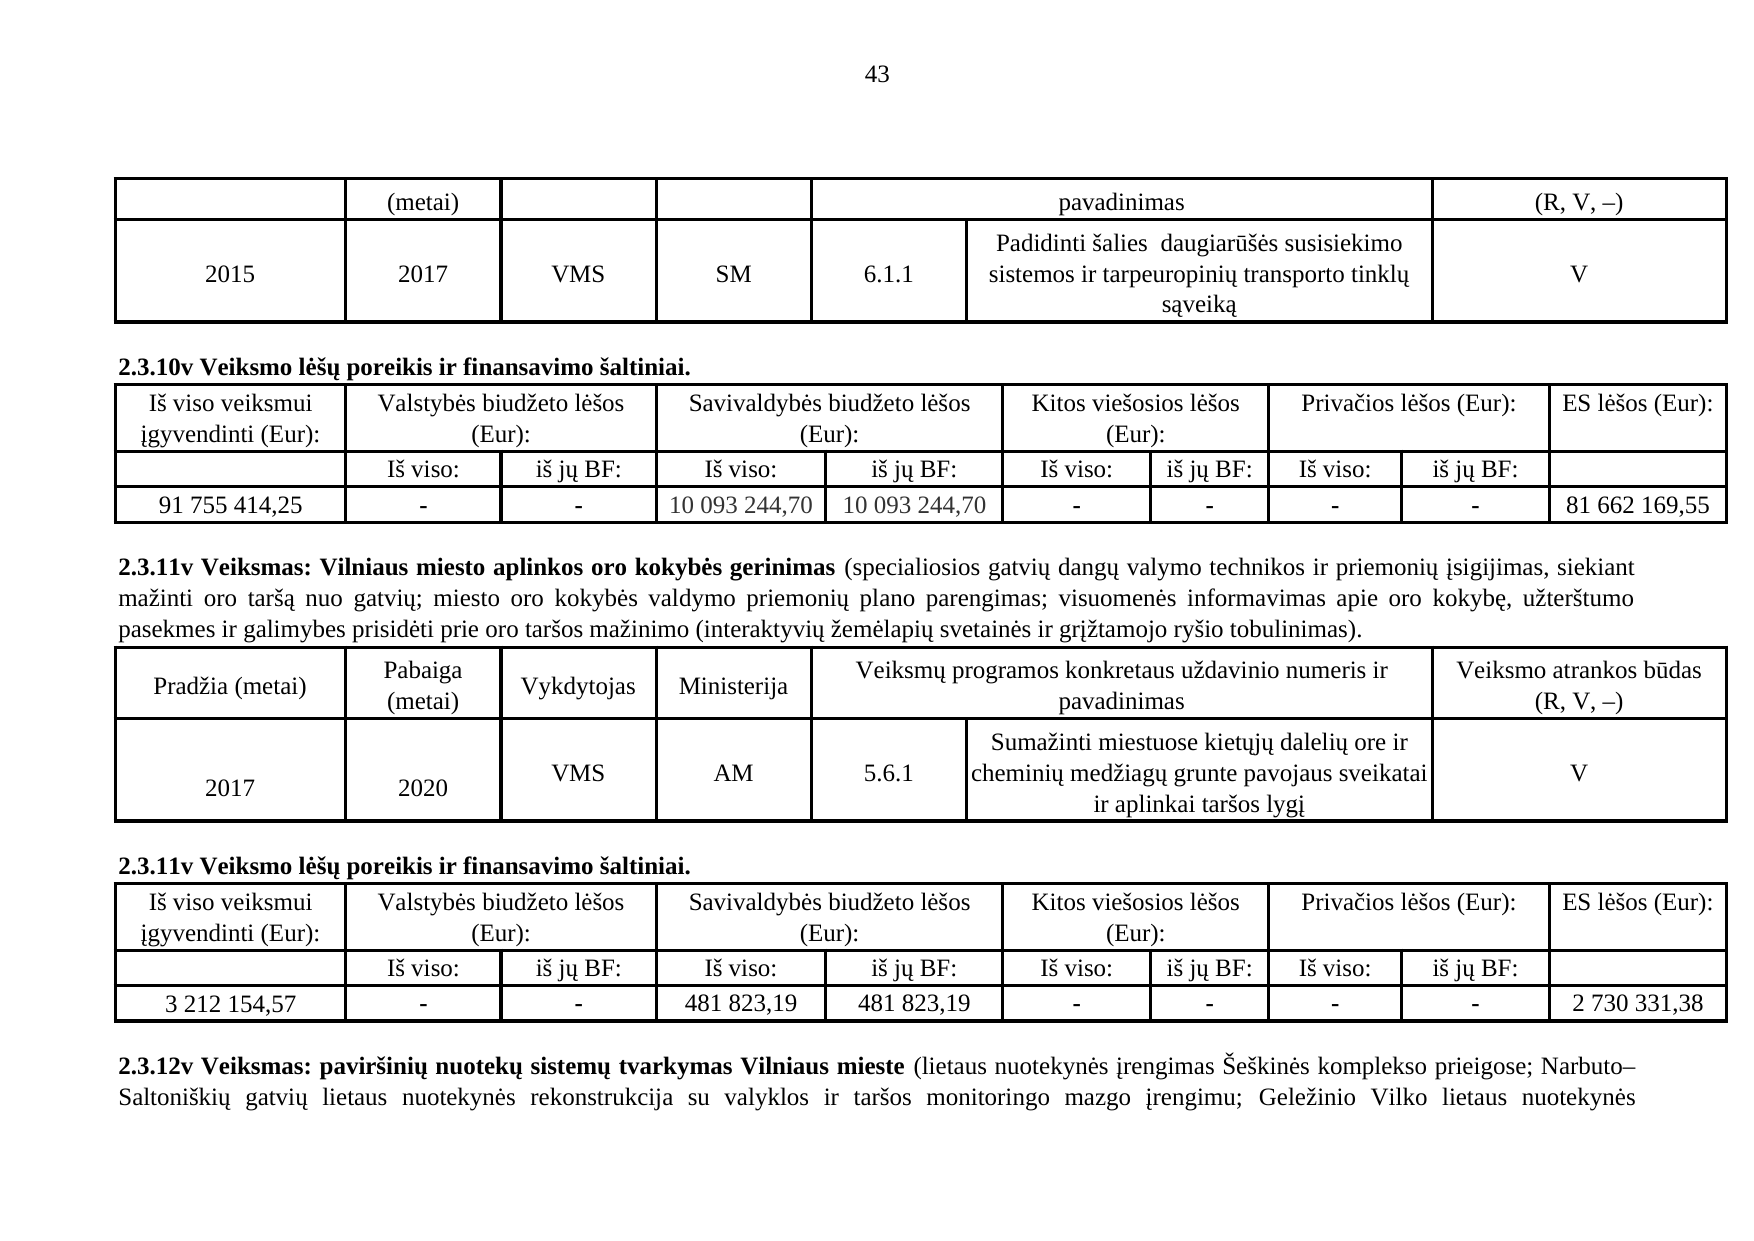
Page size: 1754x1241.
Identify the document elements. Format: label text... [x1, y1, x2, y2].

table_cell 2017 [117, 720, 344, 819]
table_header Ministerija [658, 649, 810, 717]
table_cell - [1270, 987, 1400, 1019]
table_header Pradžia (metai) [117, 649, 344, 717]
table_cell iš jų BF: [1403, 952, 1548, 984]
table_cell Iš viso: [1004, 952, 1149, 984]
table_header Iš viso veiksmui įgyvendinti (Eur): [117, 386, 344, 449]
table_cell - [1152, 987, 1267, 1019]
table_cell - [1004, 488, 1149, 521]
table_cell Iš viso: [347, 453, 499, 485]
table_header Privačios lėšos (Eur): [1270, 885, 1548, 948]
table_header Kitos viešosios lėšos (Eur): [1004, 386, 1267, 449]
table_cell - [1270, 488, 1400, 521]
table_cell VMS [503, 720, 655, 819]
table_cell 2020 [347, 720, 499, 819]
table_header Pabaiga (metai) [347, 649, 499, 717]
table_cell - [1403, 488, 1548, 521]
table_cell 2 730 331,38 [1551, 987, 1725, 1019]
table_cell Iš viso: [658, 952, 824, 984]
table_cell - [347, 987, 499, 1019]
table_header Privačios lėšos (Eur): [1270, 386, 1548, 449]
text 2.3.11v Veiksmas: Vilniaus miesto aplinkos oro kokybės gerinimas (specialiosios gatvių dangų valymo technikos ir priemonių įsigijimas, siekiant mažinti oro taršą nuo gatvių; miesto oro kokybės valdymo priemonių plano parengimas; visuomenės informavimas apie oro kokybę, užterštumo pasekmes ir galimybes prisidėti prie oro taršos mažinimo (interaktyvių žemėlapių svetainės ir grįžtamojo ryšio tobulinimas). [118, 552, 1636, 643]
table_cell 2015 [117, 221, 344, 320]
table_header (R, V, –) [1434, 180, 1725, 218]
table_header Veiksmų programos konkretaus uždavinio numeris ir pavadinimas [813, 649, 1431, 717]
table_cell 3 212 154,57 [117, 987, 344, 1019]
table_cell iš jų BF: [827, 952, 1001, 984]
table_header pavadinimas [813, 180, 1431, 218]
table_cell - [503, 987, 655, 1019]
table_header [658, 180, 810, 218]
table_cell Iš viso: [1270, 453, 1400, 485]
table_cell Iš viso: [1004, 453, 1149, 485]
table_cell AM [658, 720, 810, 819]
text 2.3.10v Veiksmo lėšų poreikis ir finansavimo šaltiniai. [118, 352, 1636, 381]
table_header Valstybės biudžeto lėšos (Eur): [347, 885, 655, 948]
table_header Kitos viešosios lėšos (Eur): [1004, 885, 1267, 948]
table_header Savivaldybės biudžeto lėšos (Eur): [658, 885, 1001, 948]
table_cell - [1004, 987, 1149, 1019]
table_cell - [347, 488, 499, 521]
table_cell iš jų BF: [1403, 453, 1548, 485]
table_cell 5.6.1 [813, 720, 965, 819]
text 2.3.11v Veiksmo lėšų poreikis ir finansavimo šaltiniai. [118, 851, 1636, 880]
table_cell - [503, 488, 655, 521]
table_cell Iš viso: [1270, 952, 1400, 984]
table_header (metai) [347, 180, 499, 218]
table_cell 481 823,19 [827, 987, 1001, 1019]
table_cell iš jų BF: [503, 453, 655, 485]
text 2.3.12v Veiksmas: paviršinių nuotekų sistemų tvarkymas Vilniaus mieste (lietaus nuotekynės įrengimas Šeškinės komplekso prieigose; Narbuto–Saltoniškių gatvių lietaus nuotekynės rekonstrukcija su valyklos ir taršos monitoringo mazgo įrengimu; Geležinio Vilko lietaus nuotekynės [118, 1051, 1636, 1111]
table_cell [1551, 952, 1725, 984]
table_cell iš jų BF: [503, 952, 655, 984]
table_cell 6.1.1 [813, 221, 965, 320]
table_header [503, 180, 655, 218]
table_cell Sumažinti miestuose kietųjų dalelių ore ir cheminių medžiagų grunte pavojaus sveikatai ir aplinkai taršos lygį [968, 720, 1431, 819]
table_cell - [1403, 987, 1548, 1019]
table_cell iš jų BF: [827, 453, 1001, 485]
table_cell iš jų BF: [1152, 952, 1267, 984]
table_header ES lėšos (Eur): [1551, 386, 1725, 449]
table_cell Padidinti šalies daugiarūšės susisiekimo sistemos ir tarpeuropinių transporto tinklų sąveiką [968, 221, 1431, 320]
table_header [117, 180, 344, 218]
table_header ES lėšos (Eur): [1551, 885, 1725, 948]
table_cell 2017 [347, 221, 499, 320]
table_cell 91 755 414,25 [117, 488, 344, 521]
table_cell V [1434, 720, 1725, 819]
table_header Savivaldybės biudžeto lėšos (Eur): [658, 386, 1001, 449]
table_header Valstybės biudžeto lėšos (Eur): [347, 386, 655, 449]
table_cell Iš viso: [347, 952, 499, 984]
table_header Veiksmo atrankos būdas (R, V, –) [1434, 649, 1725, 717]
table_cell V [1434, 221, 1725, 320]
table_cell Iš viso: [658, 453, 824, 485]
table_header Iš viso veiksmui įgyvendinti (Eur): [117, 885, 344, 948]
table_cell - [1152, 488, 1267, 521]
table_cell 10 093 244,70 [827, 488, 1001, 521]
table_cell [117, 952, 344, 984]
table_cell 10 093 244,70 [658, 488, 824, 521]
table_cell 81 662 169,55 [1551, 488, 1725, 521]
table_cell 481 823,19 [658, 987, 824, 1019]
table_cell iš jų BF: [1152, 453, 1267, 485]
table_cell VMS [503, 221, 655, 320]
table_cell [117, 453, 344, 485]
table_header Vykdytojas [503, 649, 655, 717]
table_cell [1551, 453, 1725, 485]
table_cell SM [658, 221, 810, 320]
